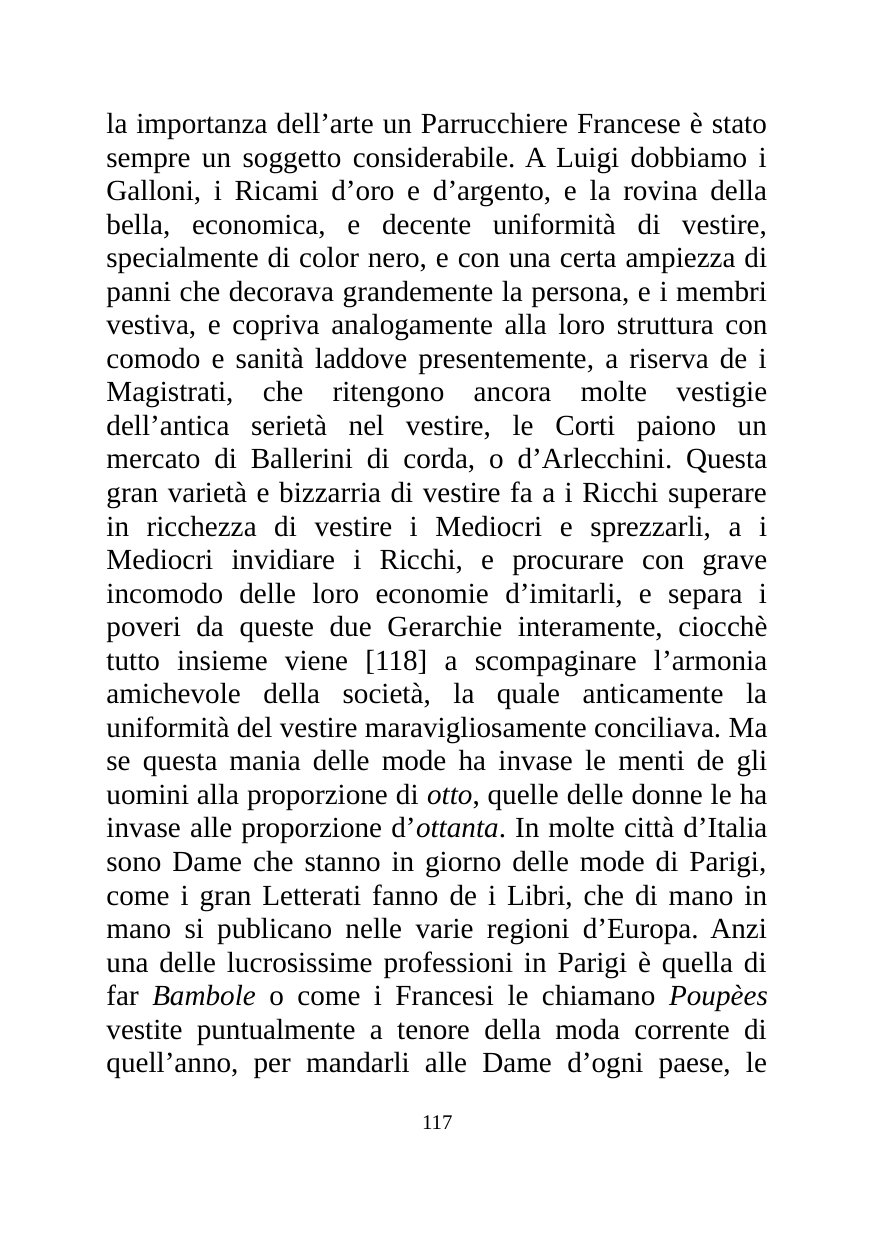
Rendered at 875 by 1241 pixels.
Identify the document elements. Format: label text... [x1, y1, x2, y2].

text la importanza dell’arte un Parrucchiere Francese è stato sempre un soggetto considerabile. A Luigi dobbiamo i Galloni, i Ricami d’oro e d’argento, e la rovina della bella, economica, e decente uniformità di vestire, specialmente di color nero, e con una certa ampiezza di panni che decorava grandemente la persona, e i membri vestiva, e copriva analogamente alla loro struttura con comodo e sanità laddove presentemente, a riserva de i Magistrati, che ritengono ancora molte vestigie dell’antica serietà nel vestire, le Corti paiono un mercato di Ballerini di corda, o d’Arlecchini. Questa gran varietà e bizzarria di vestire fa a i Ricchi superare in ricchezza di vestire i Mediocri e sprezzarli, a i Mediocri invidiare i Ricchi, e procurare con grave incomodo delle loro economie d’imitarli, e separa i poveri da queste due Gerarchie interamente, ciocchè tutto insieme viene [118] a scompaginare l’armonia amichevole della società, la quale anticamente la uniformità del vestire maravigliosamente conciliava. Ma se questa mania delle mode ha invase le menti de gli uomini alla proporzione di otto, quelle delle donne le ha invase alle proporzione d’ottanta. In molte città d’Italia sono Dame che stanno in giorno delle mode di Parigi, come i gran Letterati fanno de i Libri, che di mano in mano si publicano nelle varie regioni d’Europa. Anzi una delle lucrosissime professioni in Parigi è quella di far Bambole o come i Francesi le chiamano Poupèes vestite puntualmente a tenore della moda corrente di quell’anno, per mandarli alle Dame d’ogni paese, le [106, 106, 768, 1079]
